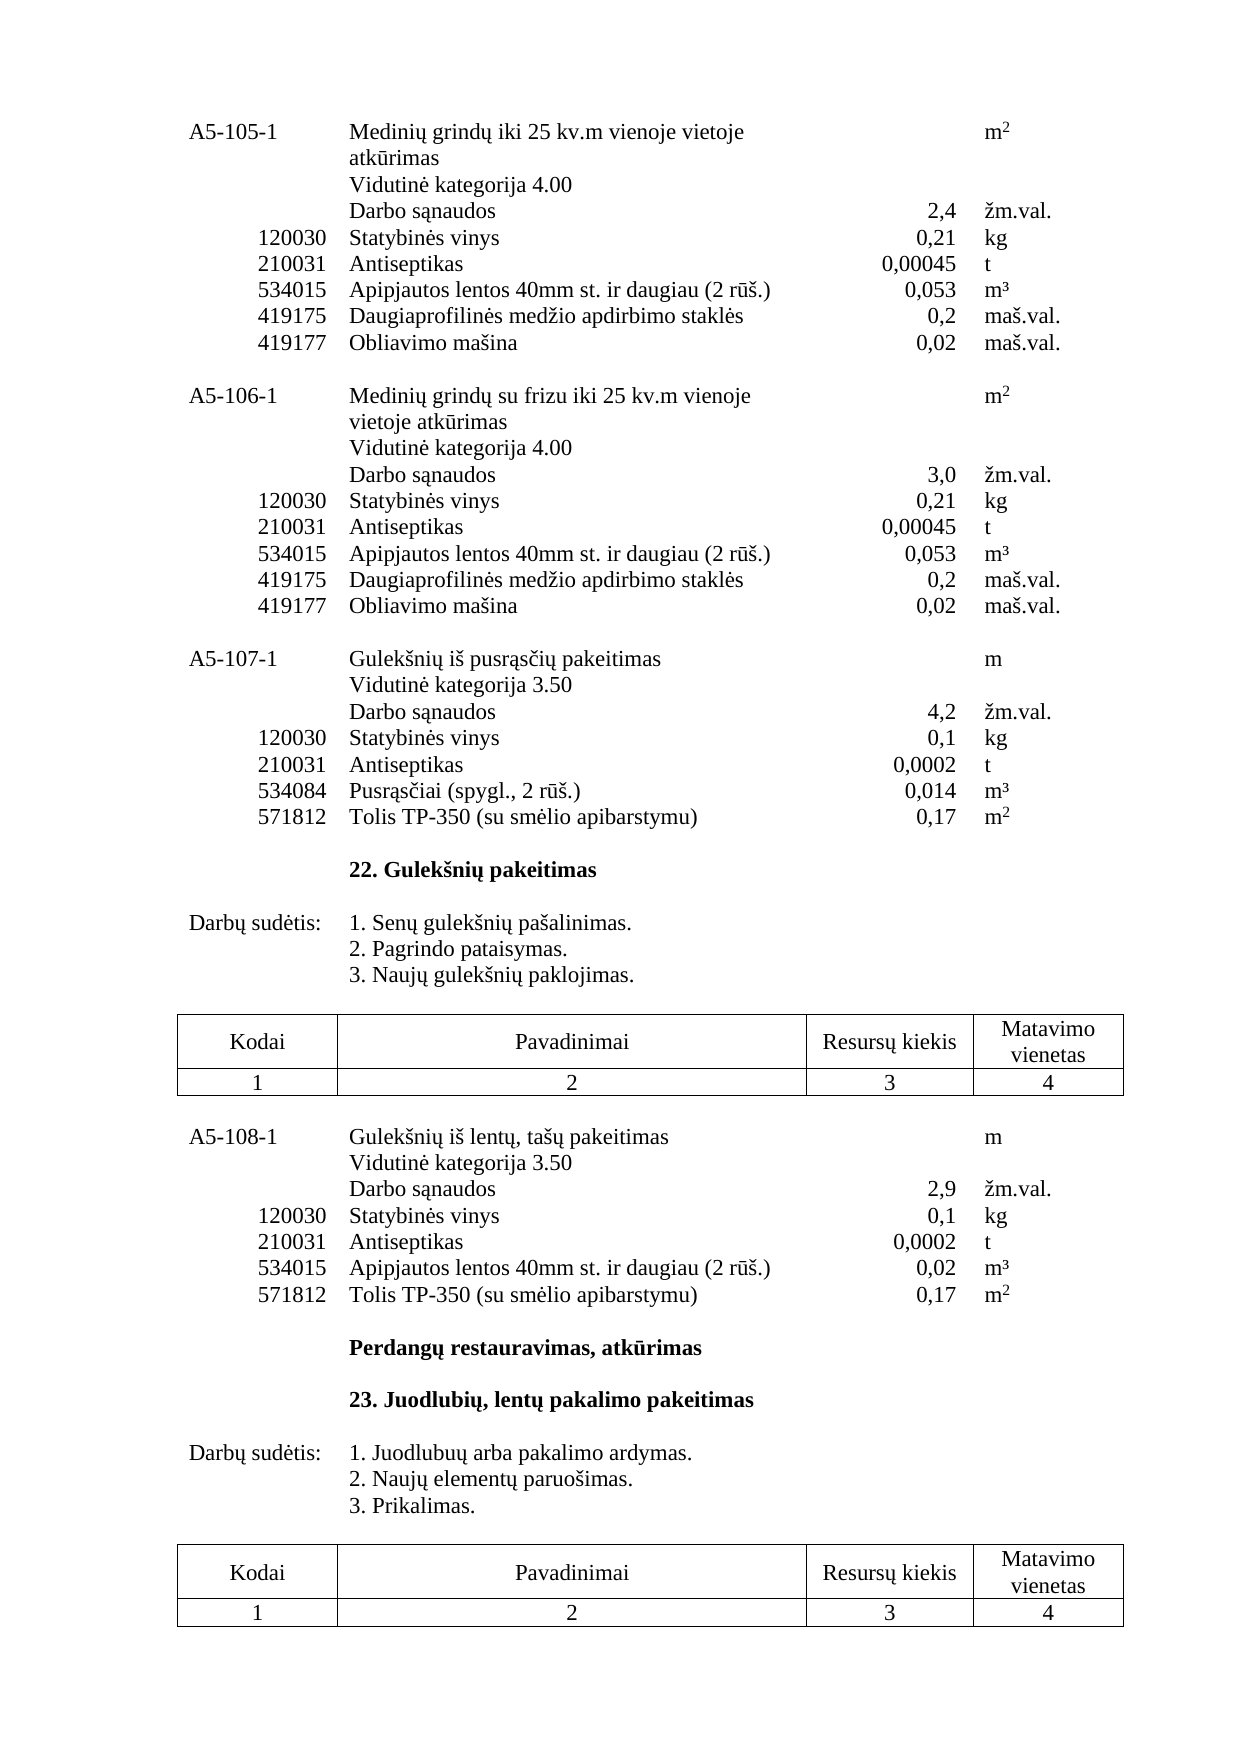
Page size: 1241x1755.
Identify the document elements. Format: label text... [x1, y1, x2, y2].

table_cell [177, 988, 338, 1014]
table_cell [177, 1413, 338, 1439]
table_cell 3. Naujų gulekšnių paklojimas. [338, 961, 806, 988]
table_cell [338, 1413, 806, 1439]
table_cell m2 [973, 1281, 1123, 1307]
table_cell 2,9 [806, 1175, 973, 1202]
table_cell 534015 [177, 540, 338, 566]
table_cell 0,1 [806, 724, 973, 751]
table_cell [177, 1465, 338, 1492]
table_cell Vidutinė kategorija 3.50 [338, 672, 806, 698]
table_cell [973, 1149, 1123, 1175]
table_cell 120030 [177, 724, 338, 751]
table_cell [973, 1360, 1123, 1386]
table_cell [806, 856, 973, 882]
table_cell [973, 1096, 1123, 1123]
table_cell Pusrąsčiai (spygl., 2 rūš.) [338, 777, 806, 803]
table_cell [806, 1149, 973, 1175]
table_cell [177, 961, 338, 988]
table_cell 0,0002 [806, 751, 973, 777]
table_cell Medinių grindų iki 25 kv.m vienoje vietoje atkūrimas [338, 118, 806, 171]
table_cell [806, 1465, 973, 1492]
table_cell [973, 1439, 1123, 1465]
table_cell [973, 961, 1123, 988]
table_cell Daugiaprofilinės medžio apdirbimo staklės [338, 566, 806, 592]
table_cell [177, 856, 338, 882]
table_cell [806, 1413, 973, 1439]
table_cell [973, 434, 1123, 461]
table_cell 419177 [177, 329, 338, 355]
table_cell 22. Gulekšnių pakeitimas [338, 856, 806, 882]
table_cell [806, 830, 973, 856]
table_cell [973, 935, 1123, 961]
table_cell m [973, 645, 1123, 672]
table_cell 0,2 [806, 303, 973, 329]
table_cell [806, 1334, 973, 1360]
table_cell [806, 171, 973, 197]
table_cell Tolis TP-350 (su smėlio apibarstymu) [338, 803, 806, 830]
table_cell A5-105-1 [177, 118, 338, 171]
table_cell m³ [973, 777, 1123, 803]
table_cell [806, 382, 973, 434]
table_cell [177, 355, 338, 382]
table_cell [806, 988, 973, 1014]
table_cell Statybinės vinys [338, 224, 806, 250]
table_cell [806, 883, 973, 909]
table_cell A5-106-1 [177, 382, 338, 434]
table_cell 1. Juodlubuų arba pakalimo ardymas. [338, 1439, 806, 1465]
table_cell Obliavimo mašina [338, 329, 806, 355]
table_cell [973, 355, 1123, 382]
table_cell 0,2 [806, 566, 973, 592]
table_cell m2 [973, 382, 1123, 434]
table_cell [973, 1492, 1123, 1518]
table_cell 210031 [177, 1228, 338, 1254]
table_cell m2 [973, 803, 1123, 830]
table_cell Resursų kiekis [807, 1015, 973, 1068]
table_cell [177, 461, 338, 487]
table_cell 4,2 [806, 698, 973, 724]
table_cell [338, 830, 806, 856]
table_cell maš.val. [973, 566, 1123, 592]
table_cell [973, 909, 1123, 935]
table_cell t [973, 514, 1123, 540]
table_cell maš.val. [973, 303, 1123, 329]
table_cell 0,17 [806, 803, 973, 830]
table_cell 1 [178, 1599, 337, 1626]
table_cell 419177 [177, 593, 338, 619]
table_cell Pavadinimai [338, 1545, 806, 1598]
table_cell [973, 856, 1123, 882]
table_cell [338, 988, 806, 1014]
table_cell [973, 883, 1123, 909]
table_cell [806, 434, 973, 461]
table_cell Apipjautos lentos 40mm st. ir daugiau (2 rūš.) [338, 1255, 806, 1281]
table_cell [338, 1096, 806, 1123]
table_cell [177, 1386, 338, 1413]
table_cell 3 [807, 1599, 973, 1626]
table_cell Antiseptikas [338, 514, 806, 540]
table_cell 210031 [177, 250, 338, 276]
table_cell Darbo sąnaudos [338, 1175, 806, 1202]
table_cell 0,00045 [806, 514, 973, 540]
table_cell [338, 1307, 806, 1333]
table_cell kg [973, 1202, 1123, 1228]
table_cell [177, 1492, 338, 1518]
table_cell 0,1 [806, 1202, 973, 1228]
table_cell Tolis TP-350 (su smėlio apibarstymu) [338, 1281, 806, 1307]
table_cell [806, 1386, 973, 1413]
table_cell Matavimo vienetas [974, 1545, 1123, 1598]
table_cell A5-107-1 [177, 645, 338, 672]
table_cell Statybinės vinys [338, 1202, 806, 1228]
table_cell [338, 883, 806, 909]
table_cell [177, 698, 338, 724]
table_cell 0,053 [806, 540, 973, 566]
table_cell [806, 1439, 973, 1465]
table_cell Antiseptikas [338, 1228, 806, 1254]
table_cell 0,21 [806, 487, 973, 513]
table_cell 120030 [177, 1202, 338, 1228]
table_cell maš.val. [973, 329, 1123, 355]
table_cell 210031 [177, 751, 338, 777]
table_cell m³ [973, 276, 1123, 303]
table_cell [338, 619, 806, 645]
table_cell [973, 1386, 1123, 1413]
table_cell m2 [973, 118, 1123, 171]
table_cell [973, 1465, 1123, 1492]
table_cell Darbo sąnaudos [338, 197, 806, 223]
table_cell [177, 619, 338, 645]
table_cell Kodai [178, 1015, 337, 1068]
table_cell Daugiaprofilinės medžio apdirbimo staklės [338, 303, 806, 329]
table_cell 2. Naujų elementų paruošimas. [338, 1465, 806, 1492]
table_cell [806, 909, 973, 935]
table_cell 0,00045 [806, 250, 973, 276]
table_cell [806, 1518, 973, 1544]
table_cell [973, 1334, 1123, 1360]
table_cell 4 [974, 1069, 1123, 1095]
table_cell 3,0 [806, 461, 973, 487]
table_cell 0,02 [806, 1255, 973, 1281]
table_cell 210031 [177, 514, 338, 540]
table_cell [177, 171, 338, 197]
table_cell Gulekšnių iš pusrąsčių pakeitimas [338, 645, 806, 672]
table_cell 23. Juodlubių, lentų pakalimo pakeitimas [338, 1386, 806, 1413]
table_cell [177, 1518, 338, 1544]
table_cell kg [973, 224, 1123, 250]
table_cell [177, 1334, 338, 1360]
table_cell 4 [974, 1599, 1123, 1626]
table_cell 0,0002 [806, 1228, 973, 1254]
table_cell 2 [338, 1069, 806, 1095]
table_cell [806, 1096, 973, 1123]
table_cell 534015 [177, 1255, 338, 1281]
table_cell [177, 883, 338, 909]
table_cell [806, 672, 973, 698]
table_cell Resursų kiekis [807, 1545, 973, 1598]
table_cell [973, 988, 1123, 1014]
table_cell 571812 [177, 1281, 338, 1307]
table_cell [338, 355, 806, 382]
table_cell Darbų sudėtis: [177, 1439, 338, 1465]
table_cell 0,17 [806, 1281, 973, 1307]
table_cell Statybinės vinys [338, 487, 806, 513]
table_cell 3 [807, 1069, 973, 1095]
table_cell 0,21 [806, 224, 973, 250]
table_cell [177, 830, 338, 856]
table_cell 120030 [177, 487, 338, 513]
table_cell 2. Pagrindo pataisymas. [338, 935, 806, 961]
table_cell [177, 672, 338, 698]
table_cell 1 [178, 1069, 337, 1095]
table_cell 0,02 [806, 329, 973, 355]
table_cell [806, 1360, 973, 1386]
table_cell [806, 1307, 973, 1333]
table_cell žm.val. [973, 197, 1123, 223]
table_cell [177, 1307, 338, 1333]
table_cell Gulekšnių iš lentų, tašų pakeitimas [338, 1123, 806, 1149]
table_cell Darbo sąnaudos [338, 698, 806, 724]
table_cell [338, 1360, 806, 1386]
table_cell Obliavimo mašina [338, 593, 806, 619]
table_cell [806, 645, 973, 672]
table_cell [806, 961, 973, 988]
table_cell [973, 1307, 1123, 1333]
table_cell Vidutinė kategorija 3.50 [338, 1149, 806, 1175]
table_cell 0,02 [806, 593, 973, 619]
table_cell kg [973, 724, 1123, 751]
table_cell [806, 355, 973, 382]
table_cell [973, 1413, 1123, 1439]
table_cell [973, 830, 1123, 856]
table_cell [338, 1518, 806, 1544]
table_cell 419175 [177, 303, 338, 329]
table_cell [177, 1175, 338, 1202]
table_cell Vidutinė kategorija 4.00 [338, 434, 806, 461]
table_cell [177, 1360, 338, 1386]
table_cell 419175 [177, 566, 338, 592]
table_cell [806, 1123, 973, 1149]
table_cell [973, 1518, 1123, 1544]
table_cell m [973, 1123, 1123, 1149]
table_cell [806, 935, 973, 961]
table_cell m³ [973, 540, 1123, 566]
table_cell t [973, 751, 1123, 777]
table_cell 571812 [177, 803, 338, 830]
table_cell [973, 171, 1123, 197]
table_cell [177, 1096, 338, 1123]
table_cell A5-108-1 [177, 1123, 338, 1149]
table_cell Apipjautos lentos 40mm st. ir daugiau (2 rūš.) [338, 540, 806, 566]
table_cell Kodai [178, 1545, 337, 1598]
table_cell 3. Prikalimas. [338, 1492, 806, 1518]
table_cell 0,053 [806, 276, 973, 303]
table_cell 0,014 [806, 777, 973, 803]
table_cell 2,4 [806, 197, 973, 223]
table_cell t [973, 250, 1123, 276]
table_cell Perdangų restauravimas, atkūrimas [338, 1334, 806, 1360]
table_cell [973, 619, 1123, 645]
table_cell 1. Senų gulekšnių pašalinimas. [338, 909, 806, 935]
table_cell [177, 197, 338, 223]
table_cell m³ [973, 1255, 1123, 1281]
table_cell [177, 434, 338, 461]
table_cell Pavadinimai [338, 1015, 806, 1068]
table_cell Darbo sąnaudos [338, 461, 806, 487]
table_cell Apipjautos lentos 40mm st. ir daugiau (2 rūš.) [338, 276, 806, 303]
table_cell Medinių grindų su frizu iki 25 kv.m vienoje vietoje atkūrimas [338, 382, 806, 434]
table_cell [177, 935, 338, 961]
table_cell 2 [338, 1599, 806, 1626]
table_cell 534084 [177, 777, 338, 803]
table_cell žm.val. [973, 461, 1123, 487]
table_cell t [973, 1228, 1123, 1254]
table_cell žm.val. [973, 1175, 1123, 1202]
table_cell Antiseptikas [338, 250, 806, 276]
table_cell Statybinės vinys [338, 724, 806, 751]
table_cell [806, 118, 973, 171]
table_cell maš.val. [973, 593, 1123, 619]
table_cell kg [973, 487, 1123, 513]
table_cell Vidutinė kategorija 4.00 [338, 171, 806, 197]
table_cell Matavimo vienetas [974, 1015, 1123, 1068]
table_cell žm.val. [973, 698, 1123, 724]
table_cell Antiseptikas [338, 751, 806, 777]
table_cell [806, 619, 973, 645]
table_cell 534015 [177, 276, 338, 303]
table_cell 120030 [177, 224, 338, 250]
table_cell Darbų sudėtis: [177, 909, 338, 935]
table_cell [973, 672, 1123, 698]
table_cell [177, 1149, 338, 1175]
table_cell [806, 1492, 973, 1518]
